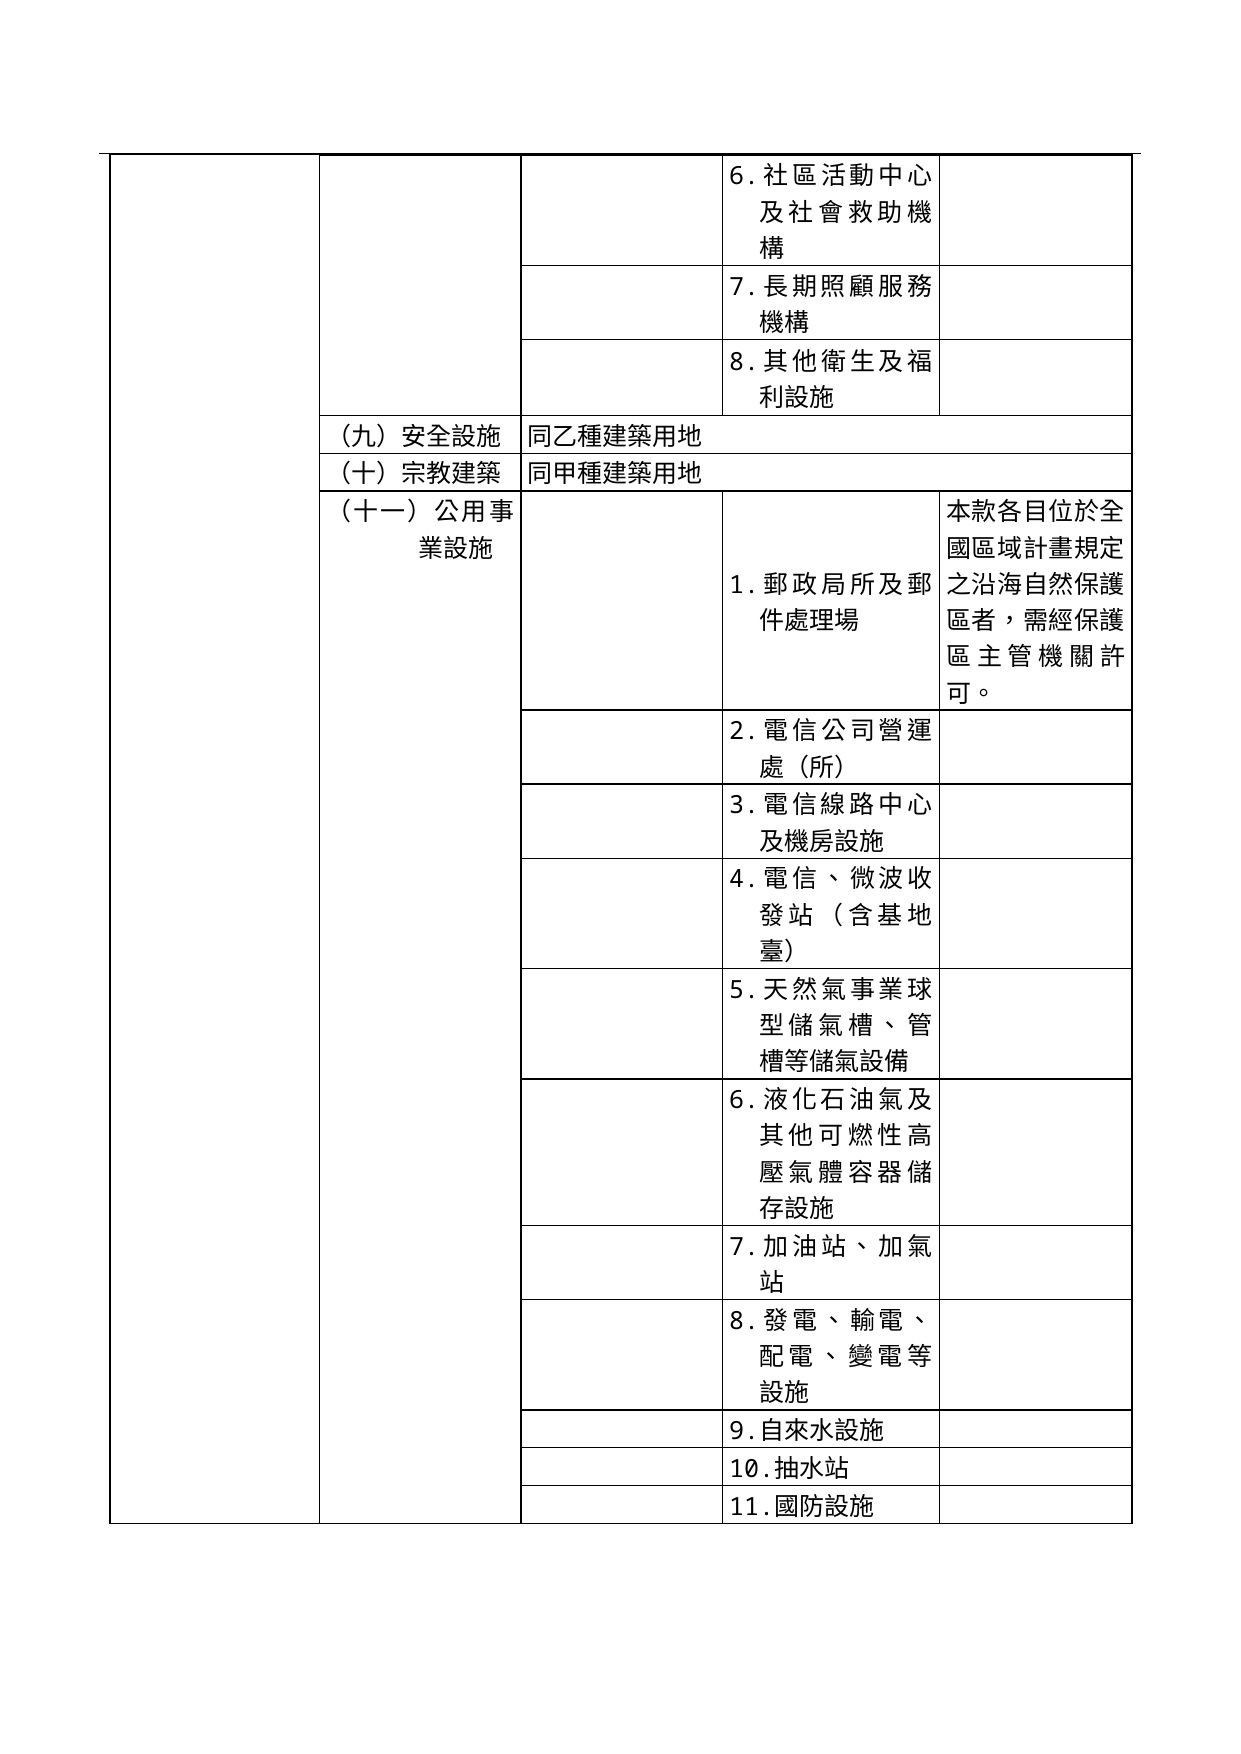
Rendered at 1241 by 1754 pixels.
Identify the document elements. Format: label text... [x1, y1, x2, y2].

table_cell [522, 340, 722, 414]
table_cell [522, 785, 722, 857]
table_cell 3.電信線路中心及機房設施 [723, 785, 939, 857]
table_cell [522, 492, 722, 709]
table_cell [522, 1300, 722, 1409]
table_cell （九）安全設施 [320, 416, 520, 452]
table_cell 8.發電、輸電、配電、變電等設施 [723, 1300, 939, 1409]
table_cell 4.電信、微波收發站（含基地臺） [723, 859, 939, 968]
table_cell （十一）公用事業設施 [320, 492, 520, 1522]
table_cell [1133, 154, 1141, 1524]
table_cell [940, 266, 1131, 338]
table_cell [940, 1486, 1131, 1522]
table_cell [522, 1411, 722, 1447]
table_cell [940, 1226, 1131, 1299]
table_cell [522, 859, 722, 968]
table_cell [522, 1080, 722, 1224]
table_cell 1.郵政局所及郵件處理場 [723, 492, 939, 709]
table_cell 同乙種建築用地 [522, 416, 1131, 452]
table_cell 同甲種建築用地 [522, 454, 1131, 490]
table_cell [940, 340, 1131, 414]
table_cell [99, 154, 109, 1524]
table_cell 6.液化石油氣及其他可燃性高壓氣體容器儲存設施 [723, 1080, 939, 1224]
table_cell 8.其他衛生及福利設施 [723, 340, 939, 414]
table_cell 9.自來水設施 [723, 1411, 939, 1447]
table_cell [940, 859, 1131, 968]
table_cell [940, 156, 1131, 264]
table_cell [522, 1448, 722, 1484]
table_cell 7.加油站、加氣站 [723, 1226, 939, 1299]
table_cell [522, 156, 722, 264]
table_cell [940, 1411, 1131, 1447]
table_cell 10.抽水站 [723, 1448, 939, 1484]
table_cell [111, 155, 319, 1522]
table_cell [940, 1448, 1131, 1484]
table_cell [320, 156, 520, 414]
table_cell 5.天然氣事業球型儲氣槽、管槽等儲氣設備 [723, 969, 939, 1078]
table_cell [522, 1486, 722, 1522]
table_cell [522, 711, 722, 783]
table_cell [940, 969, 1131, 1078]
table_cell 6.社區活動中心及社會救助機構 [723, 156, 939, 264]
table_cell 11.國防設施 [723, 1486, 939, 1522]
table_cell [940, 1300, 1131, 1409]
table_cell [940, 785, 1131, 857]
table_cell （十）宗教建築 [320, 454, 520, 490]
table_cell 7.長期照顧服務機構 [723, 266, 939, 338]
table_cell [940, 1080, 1131, 1224]
table_cell [940, 711, 1131, 783]
table_cell [522, 266, 722, 338]
table_cell [522, 969, 722, 1078]
table_cell [522, 1226, 722, 1299]
table_cell 2.電信公司營運處（所） [723, 711, 939, 783]
table_cell 本款各目位於全國區域計畫規定之沿海自然保護區者，需經保護區主管機關許可。 [940, 492, 1131, 709]
